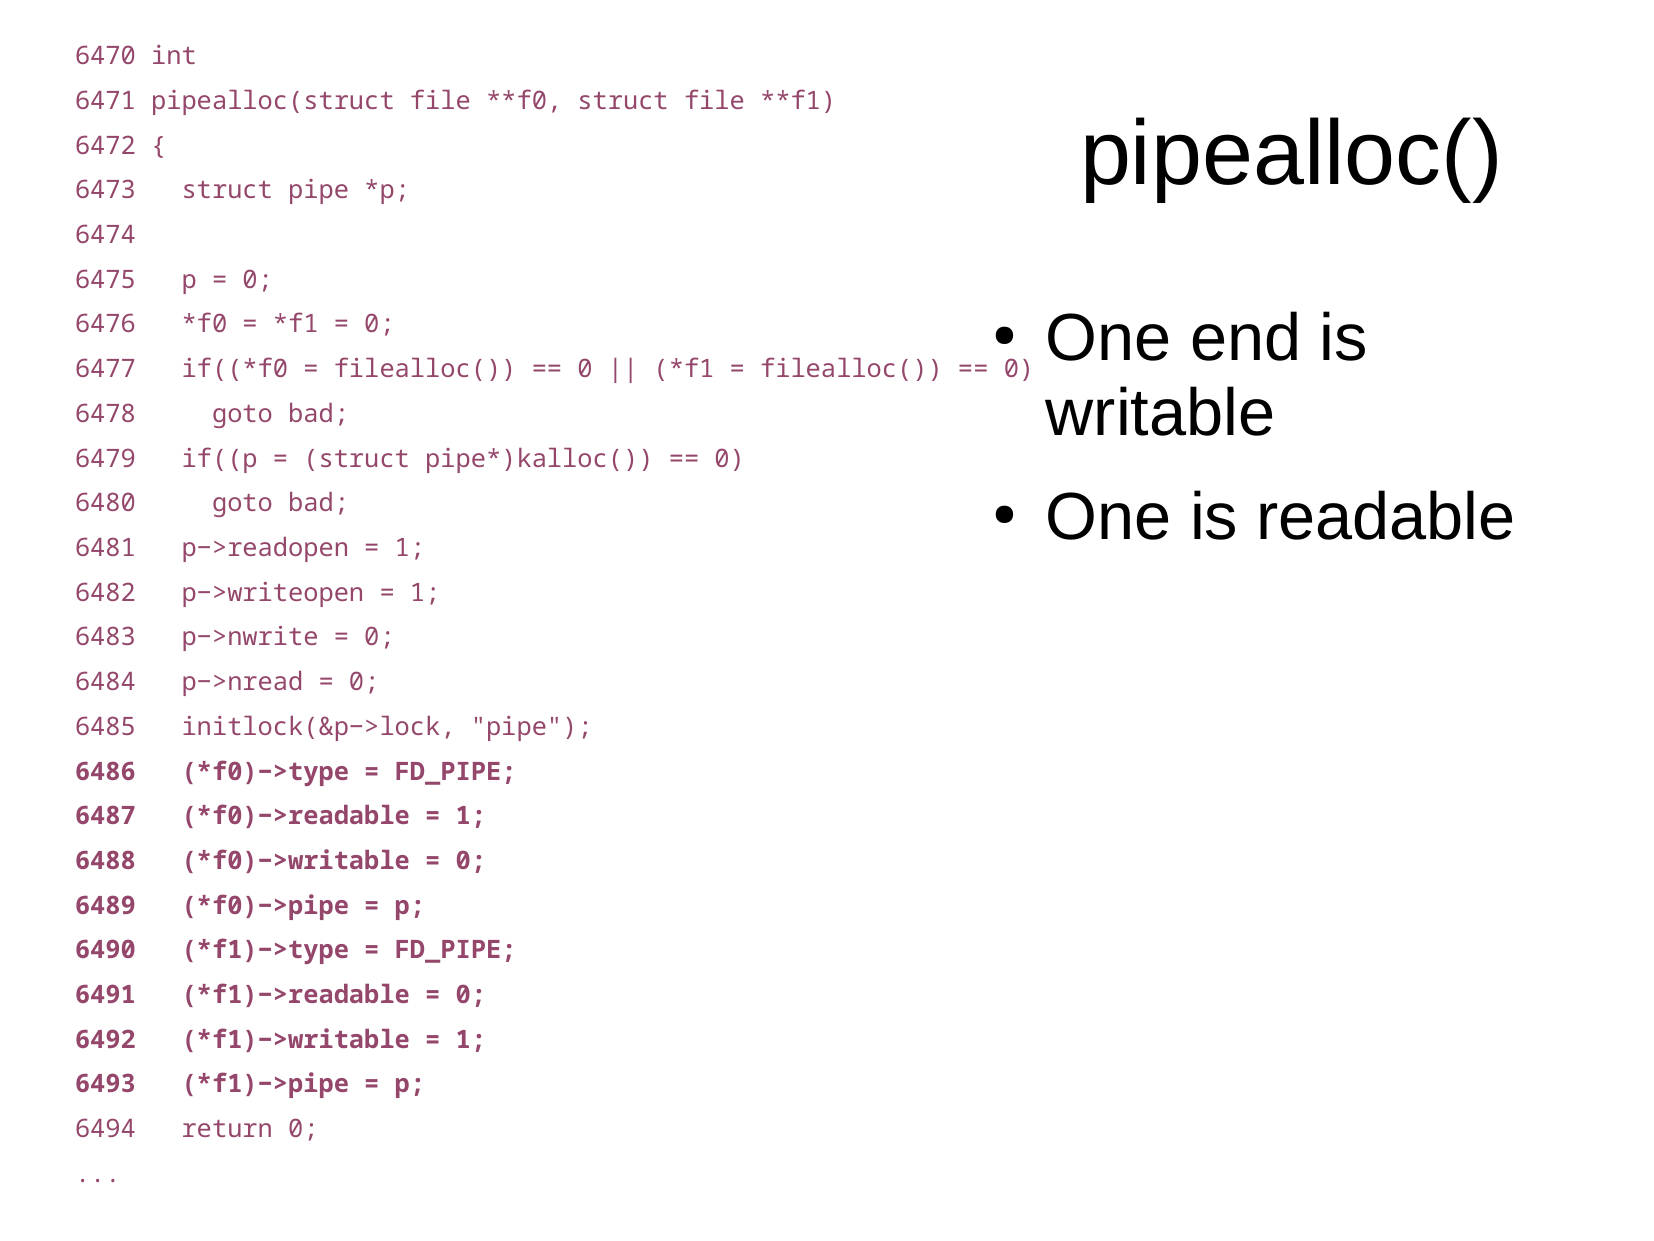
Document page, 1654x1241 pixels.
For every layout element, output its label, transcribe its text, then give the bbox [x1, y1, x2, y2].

list One end is writable One is readable [975, 300, 1571, 1010]
list 6470 int 6471 pipealloc(struct file **f0, struct file **f1) 6472 { 6473 struct pipe *p; 6474 6475 p = 0; 6476 *f0 = *f1 = 0; 6477 if((*f0 = filealloc()) == 0 || (*f1 = filealloc()) == 0) 6478 goto bad; 6479 if((p = (struct pipe*)kalloc()) == 0) 6480 goto bad; 6481 p−>readopen = 1; 6482 p−>writeopen = 1; 6483 p−>nwrite = 0; 6484 p−>nread = 0; 6485 initlock(&p−>lock, "pipe"); 6486 (*f0)−>type = FD_PIPE; 6487 (*f0)−>readable = 1; 6488 (*f0)−>writable = 0; 6489 (*f0)−>pipe = p; 6490 (*f1)−>type = FD_PIPE; 6491 (*f1)−>readable = 0; 6492 (*f1)−>writable = 1; 6493 (*f1)−>pipe = p; 6494 return 0; ... [75, 37, 1613, 1201]
